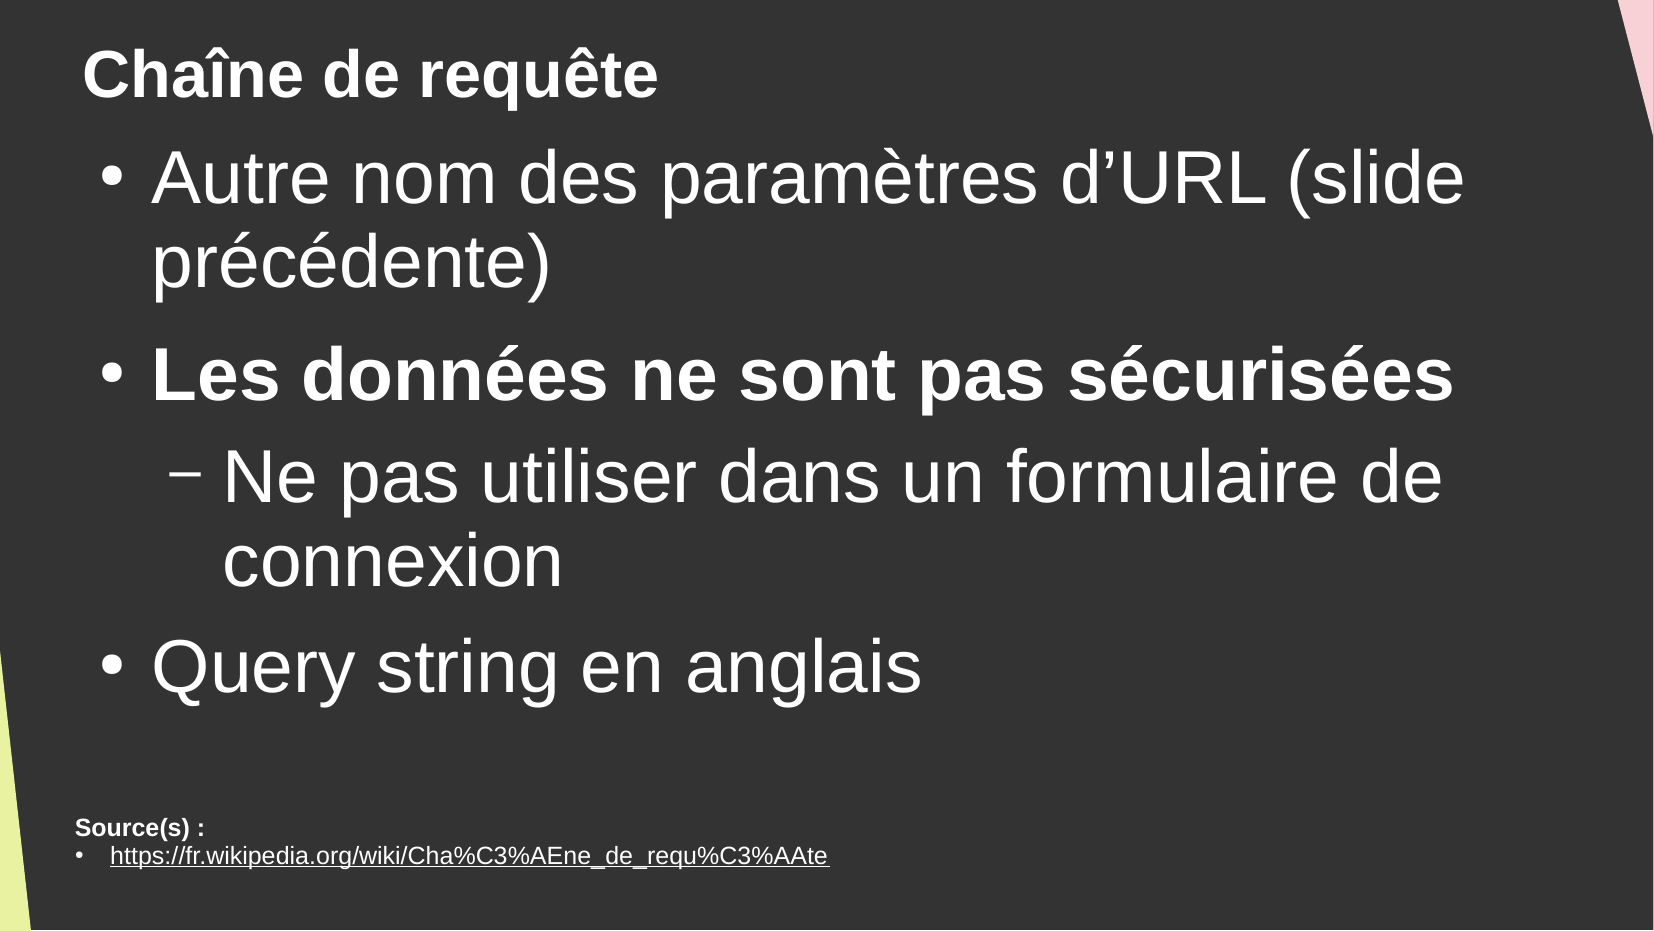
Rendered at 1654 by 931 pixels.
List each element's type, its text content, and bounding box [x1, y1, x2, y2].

text_box [1617, 0, 1654, 140]
text_box [0, 650, 32, 931]
list Autre nom des paramètres d’URL (slide précédente) Les données ne sont pas sécurisées Ne pas utiliser dans un formulaire de connexion Query string en anglais [80, 135, 1605, 733]
text_box Source(s) : https://fr.wikipedia.org/wiki/Cha%C3%AEne_de_requ%C3%AAte [60, 806, 1546, 905]
title Chaîne de requête [82, 37, 1571, 114]
